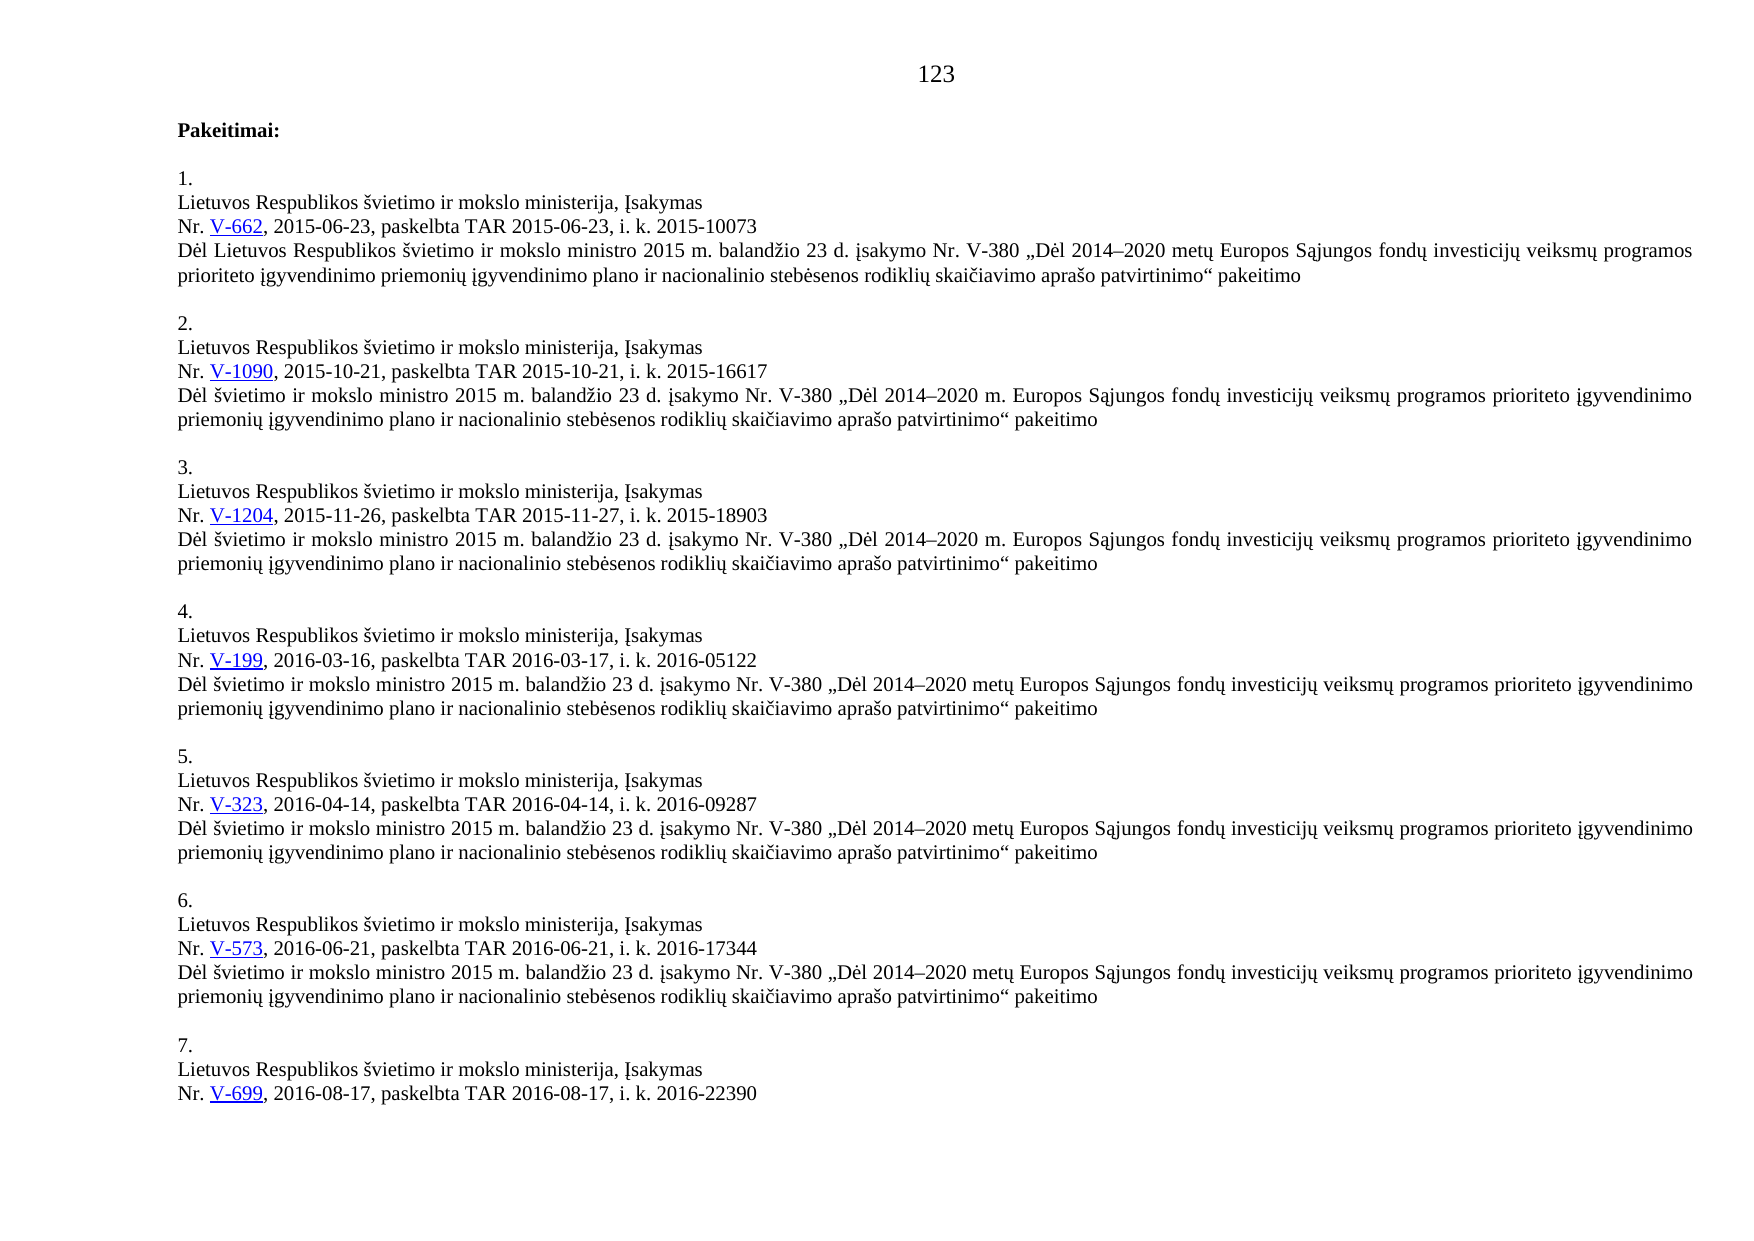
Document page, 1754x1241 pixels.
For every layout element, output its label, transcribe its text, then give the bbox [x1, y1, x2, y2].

text Lietuvos Respublikos švietimo ir mokslo ministerija, Įsakymas [177, 479, 1695, 503]
text Dėl švietimo ir mokslo ministro 2015 m. balandžio 23 d. įsakymo Nr. V-380 „Dėl 2014–2020 metų Europos Sąjungos fondų investicijų veiksmų programos prioriteto įgyvendinimo priemonių įgyvendinimo plano ir nacionalinio stebėsenos rodiklių skaičiavimo aprašo patvirtinimo“ pakeitimo [177, 672, 1695, 720]
text 3. [177, 455, 1695, 479]
text Lietuvos Respublikos švietimo ir mokslo ministerija, Įsakymas [177, 912, 1695, 936]
text Nr. V-1090, 2015-10-21, paskelbta TAR 2015-10-21, i. k. 2015-16617 [177, 359, 1695, 383]
text 6. [177, 888, 1695, 912]
text Nr. V-573, 2016-06-21, paskelbta TAR 2016-06-21, i. k. 2016-17344 [177, 936, 1695, 960]
text Lietuvos Respublikos švietimo ir mokslo ministerija, Įsakymas [177, 335, 1695, 359]
text Lietuvos Respublikos švietimo ir mokslo ministerija, Įsakymas [177, 768, 1695, 792]
text Nr. V-662, 2015-06-23, paskelbta TAR 2015-06-23, i. k. 2015-10073 [177, 214, 1695, 238]
text 4. [177, 599, 1695, 623]
text Dėl švietimo ir mokslo ministro 2015 m. balandžio 23 d. įsakymo Nr. V-380 „Dėl 2014–2020 metų Europos Sąjungos fondų investicijų veiksmų programos prioriteto įgyvendinimo priemonių įgyvendinimo plano ir nacionalinio stebėsenos rodiklių skaičiavimo aprašo patvirtinimo“ pakeitimo [177, 960, 1695, 1008]
text Lietuvos Respublikos švietimo ir mokslo ministerija, Įsakymas [177, 190, 1695, 214]
text Dėl švietimo ir mokslo ministro 2015 m. balandžio 23 d. įsakymo Nr. V-380 „Dėl 2014–2020 m. Europos Sąjungos fondų investicijų veiksmų programos prioriteto įgyvendinimo priemonių įgyvendinimo plano ir nacionalinio stebėsenos rodiklių skaičiavimo aprašo patvirtinimo“ pakeitimo [177, 527, 1695, 575]
text Pakeitimai: [177, 118, 1695, 142]
text 5. [177, 744, 1695, 768]
text Nr. V-1204, 2015-11-26, paskelbta TAR 2015-11-27, i. k. 2015-18903 [177, 503, 1695, 527]
text 7. [177, 1032, 1695, 1057]
text Dėl Lietuvos Respublikos švietimo ir mokslo ministro 2015 m. balandžio 23 d. įsakymo Nr. V-380 „Dėl 2014–2020 metų Europos Sąjungos fondų investicijų veiksmų programos prioriteto įgyvendinimo priemonių įgyvendinimo plano ir nacionalinio stebėsenos rodiklių skaičiavimo aprašo patvirtinimo“ pakeitimo [177, 238, 1695, 287]
text Nr. V-699, 2016-08-17, paskelbta TAR 2016-08-17, i. k. 2016-22390 [177, 1081, 1695, 1105]
text Nr. V-323, 2016-04-14, paskelbta TAR 2016-04-14, i. k. 2016-09287 [177, 792, 1695, 816]
text Dėl švietimo ir mokslo ministro 2015 m. balandžio 23 d. įsakymo Nr. V-380 „Dėl 2014–2020 metų Europos Sąjungos fondų investicijų veiksmų programos prioriteto įgyvendinimo priemonių įgyvendinimo plano ir nacionalinio stebėsenos rodiklių skaičiavimo aprašo patvirtinimo“ pakeitimo [177, 816, 1695, 864]
text 2. [177, 311, 1695, 335]
text 1. [177, 166, 1695, 190]
text Lietuvos Respublikos švietimo ir mokslo ministerija, Įsakymas [177, 1057, 1695, 1081]
text Dėl švietimo ir mokslo ministro 2015 m. balandžio 23 d. įsakymo Nr. V-380 „Dėl 2014–2020 m. Europos Sąjungos fondų investicijų veiksmų programos prioriteto įgyvendinimo priemonių įgyvendinimo plano ir nacionalinio stebėsenos rodiklių skaičiavimo aprašo patvirtinimo“ pakeitimo [177, 383, 1695, 431]
text Nr. V-199, 2016-03-16, paskelbta TAR 2016-03-17, i. k. 2016-05122 [177, 647, 1695, 672]
text Lietuvos Respublikos švietimo ir mokslo ministerija, Įsakymas [177, 623, 1695, 647]
